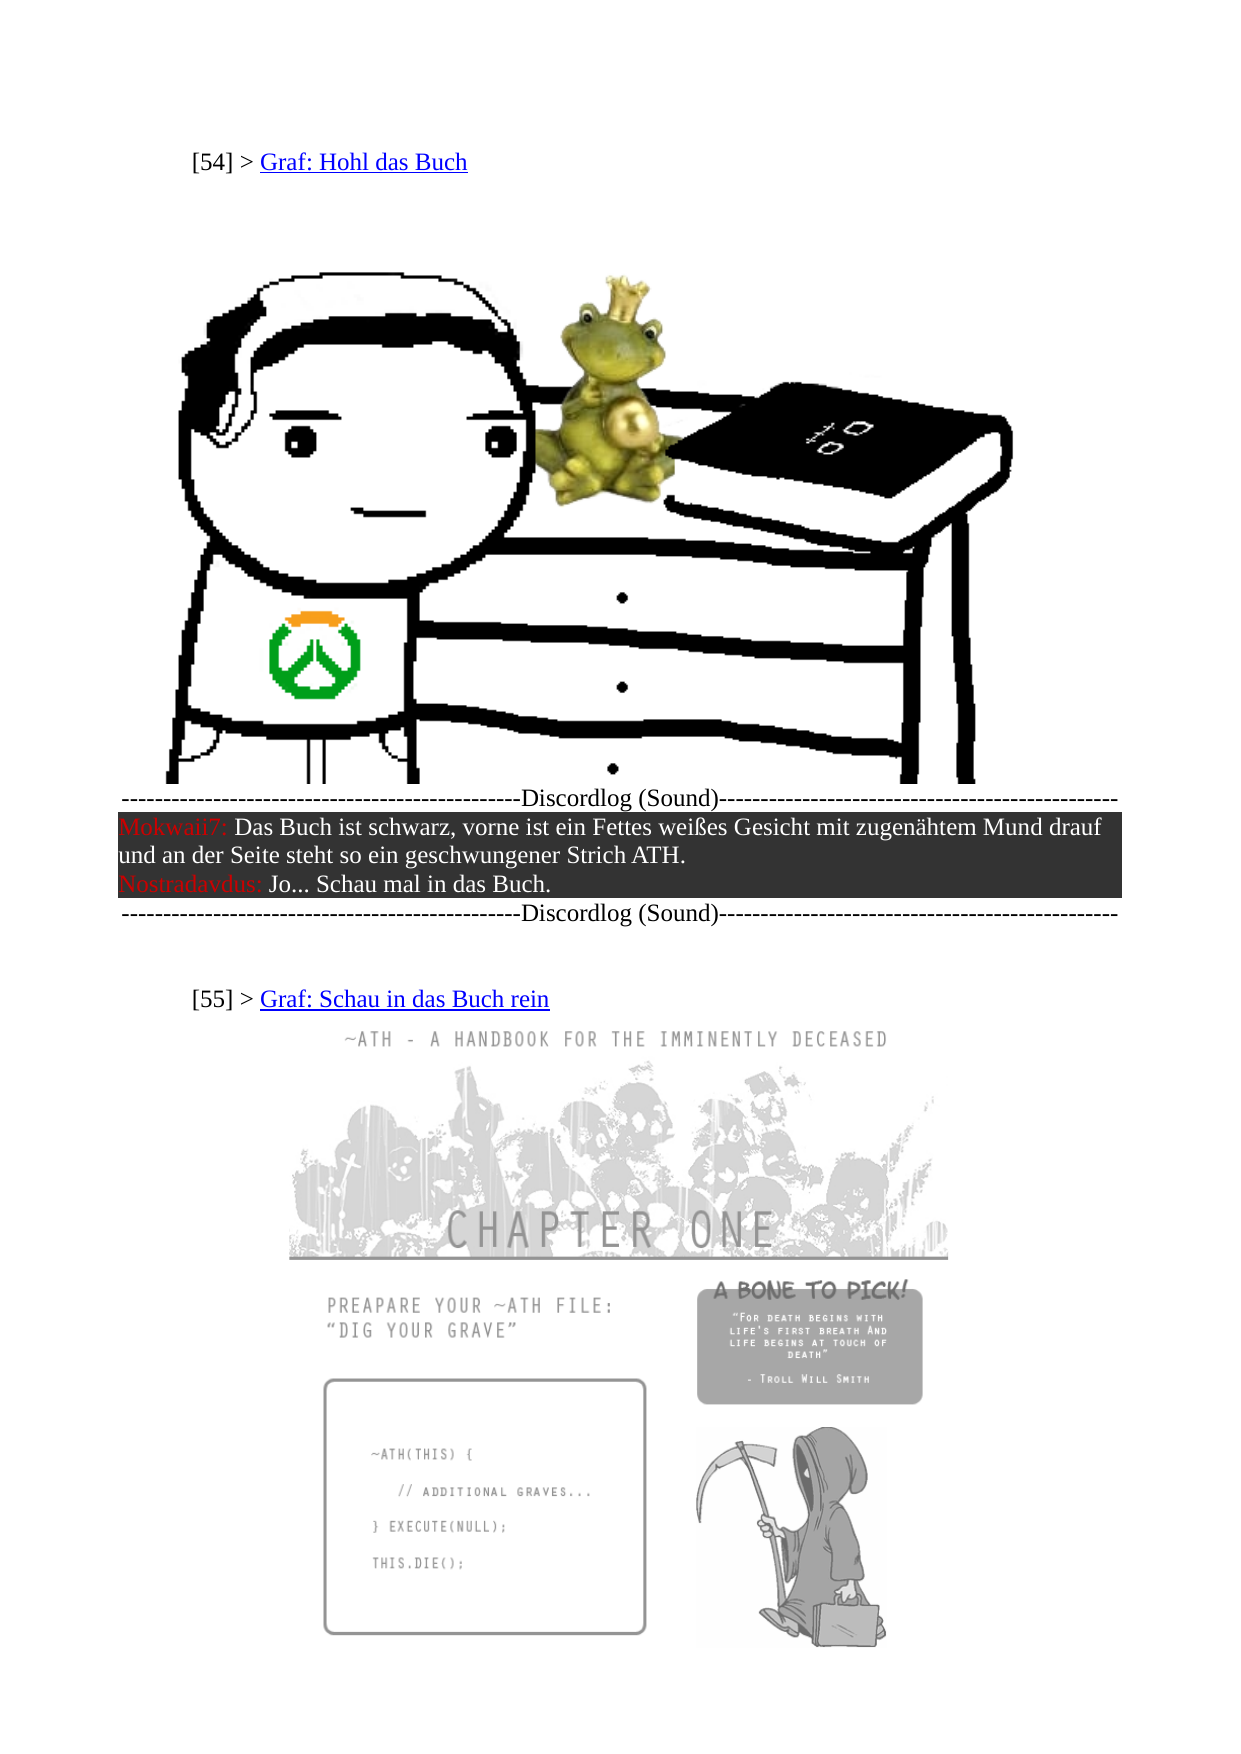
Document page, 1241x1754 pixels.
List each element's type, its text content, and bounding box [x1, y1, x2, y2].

text [54] > Graf: Hohl das Buch [118, 147, 1122, 176]
text Nostradavdus: Jo... Schau mal in das Buch. [118, 869, 1122, 898]
text Mokwaii7: Das Buch ist schwarz, vorne ist ein Fettes weißes Gesicht mit zugenähtem Mund drauf und an der Seite steht so ein geschwungener Strich ATH. [118, 812, 1122, 869]
text ------------------------------------------------Discordlog (Sound)------------------------------------------------ [118, 898, 1122, 927]
text [55] > Graf: Schau in das Buch rein [118, 984, 1122, 1013]
text ------------------------------------------------Discordlog (Sound)------------------------------------------------ [118, 233, 1122, 812]
